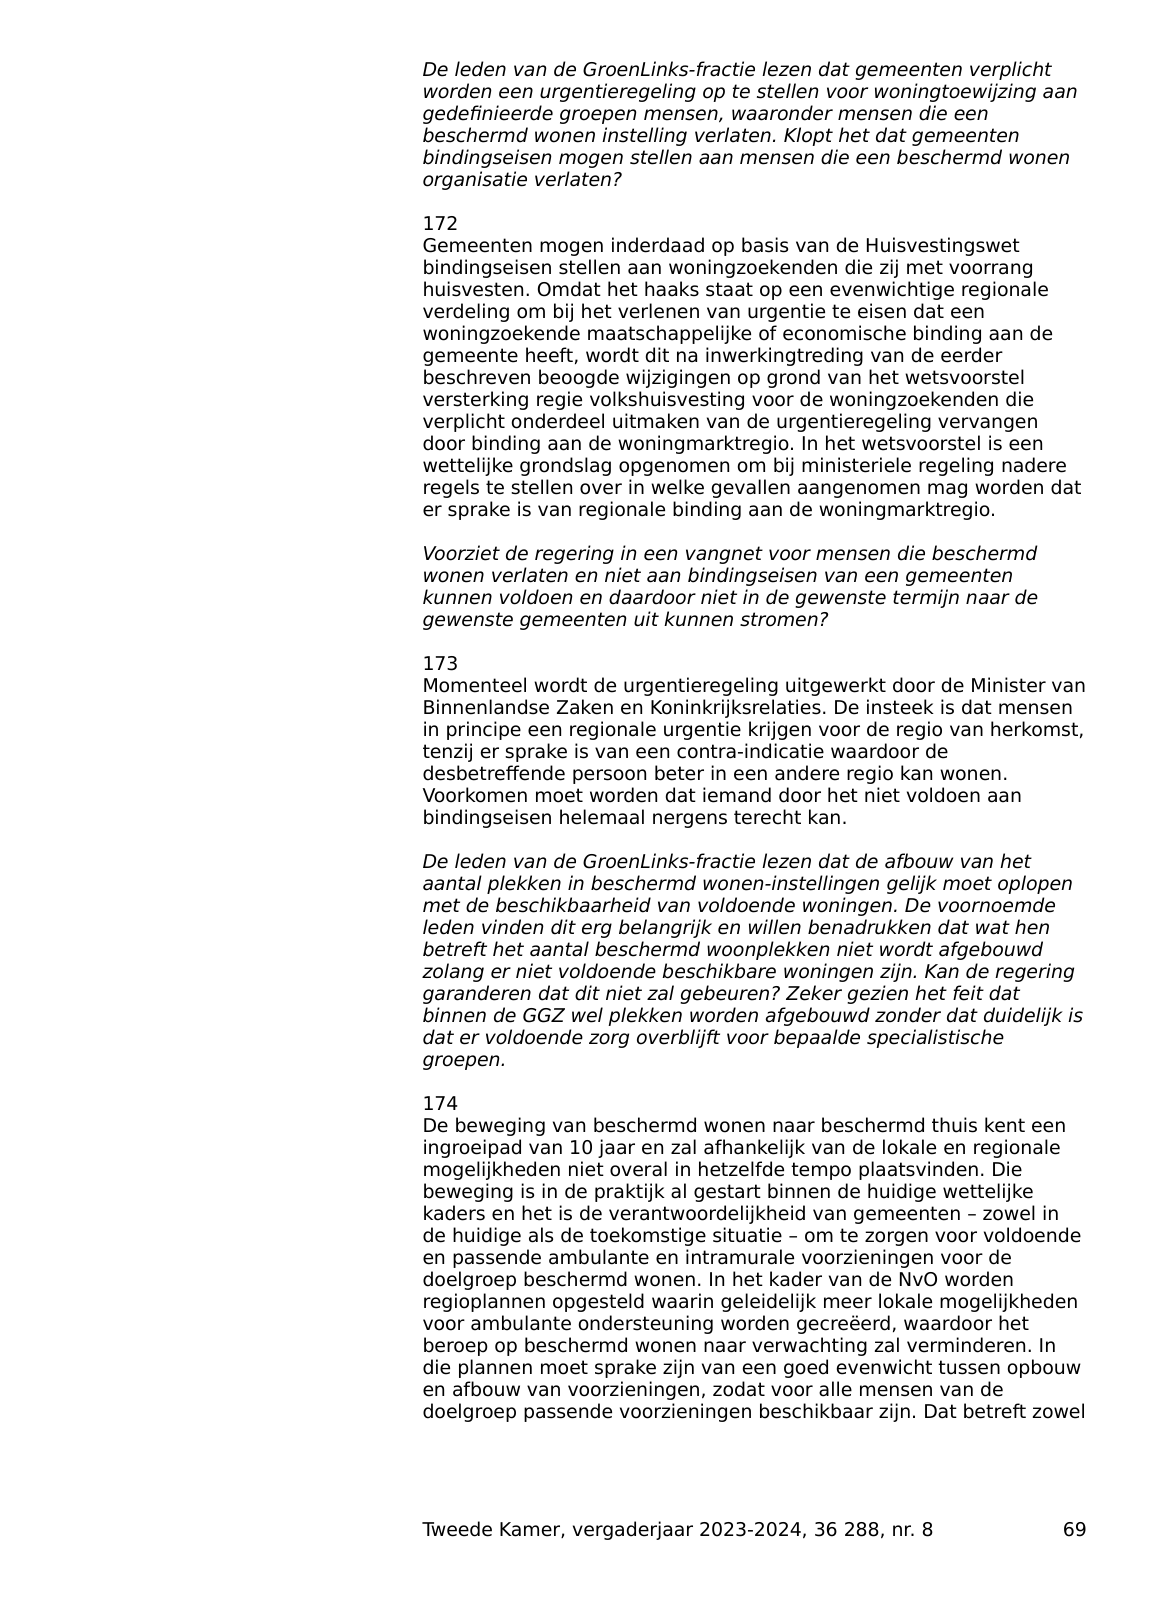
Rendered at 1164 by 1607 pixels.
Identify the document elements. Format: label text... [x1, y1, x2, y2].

text 174 [422, 1093, 1087, 1115]
text De leden van de GroenLinks-fractie lezen dat de afbouw van het aantal plekken in beschermd wonen-instellingen gelijk moet oplopen met de beschikbaarheid van voldoende woningen. De voornoemde leden vinden dit erg belangrijk en willen benadrukken dat wat hen betreft het aantal beschermd woonplekken niet wordt afgebouwd zolang er niet voldoende beschikbare woningen zijn. Kan de regering garanderen dat dit niet zal gebeuren? Zeker gezien het feit dat binnen de GGZ wel plekken worden afgebouwd zonder dat duidelijk is dat er voldoende zorg overblijft voor bepaalde specialistische groepen. [422, 851, 1087, 1071]
text De leden van de GroenLinks-fractie lezen dat gemeenten verplicht worden een urgentieregeling op te stellen voor woningtoewijzing aan gedefinieerde groepen mensen, waaronder mensen die een beschermd wonen instelling verlaten. Klopt het dat gemeenten bindingseisen mogen stellen aan mensen die een beschermd wonen organisatie verlaten? [422, 59, 1087, 191]
text De beweging van beschermd wonen naar beschermd thuis kent een ingroeipad van 10 jaar en zal afhankelijk van de lokale en regionale mogelijkheden niet overal in hetzelfde tempo plaatsvinden. Die beweging is in de praktijk al gestart binnen de huidige wettelijke kaders en het is de verantwoordelijkheid van gemeenten – zowel in de huidige als de toekomstige situatie – om te zorgen voor voldoende en passende ambulante en intramurale voorzieningen voor de doelgroep beschermd wonen. In het kader van de NvO worden regioplannen opgesteld waarin geleidelijk meer lokale mogelijkheden voor ambulante ondersteuning worden gecreëerd, waardoor het beroep op beschermd wonen naar verwachting zal verminderen. In die plannen moet sprake zijn van een goed evenwicht tussen opbouw en afbouw van voorzieningen, zodat voor alle mensen van de doelgroep passende voorzieningen beschikbaar zijn. Dat betreft zowel [422, 1115, 1087, 1423]
text Gemeenten mogen inderdaad op basis van de Huisvestingswet bindingseisen stellen aan woningzoekenden die zij met voorrang huisvesten. Omdat het haaks staat op een evenwichtige regionale verdeling om bij het verlenen van urgentie te eisen dat een woningzoekende maatschappelijke of economische binding aan de gemeente heeft, wordt dit na inwerkingtreding van de eerder beschreven beoogde wijzigingen op grond van het wetsvoorstel versterking regie volkshuisvesting voor de woningzoekenden die verplicht onderdeel uitmaken van de urgentieregeling vervangen door binding aan de woningmarktregio. In het wetsvoorstel is een wettelijke grondslag opgenomen om bij ministeriele regeling nadere regels te stellen over in welke gevallen aangenomen mag worden dat er sprake is van regionale binding aan de woningmarktregio. [422, 235, 1087, 521]
text Voorziet de regering in een vangnet voor mensen die beschermd wonen verlaten en niet aan bindingseisen van een gemeenten kunnen voldoen en daardoor niet in de gewenste termijn naar de gewenste gemeenten uit kunnen stromen? [422, 543, 1087, 631]
text Momenteel wordt de urgentieregeling uitgewerkt door de Minister van Binnenlandse Zaken en Koninkrijksrelaties. De insteek is dat mensen in principe een regionale urgentie krijgen voor de regio van herkomst, tenzij er sprake is van een contra-indicatie waardoor de desbetreffende persoon beter in een andere regio kan wonen. Voorkomen moet worden dat iemand door het niet voldoen aan bindingseisen helemaal nergens terecht kan. [422, 675, 1087, 829]
text 172 [422, 213, 1087, 235]
text 173 [422, 653, 1087, 675]
